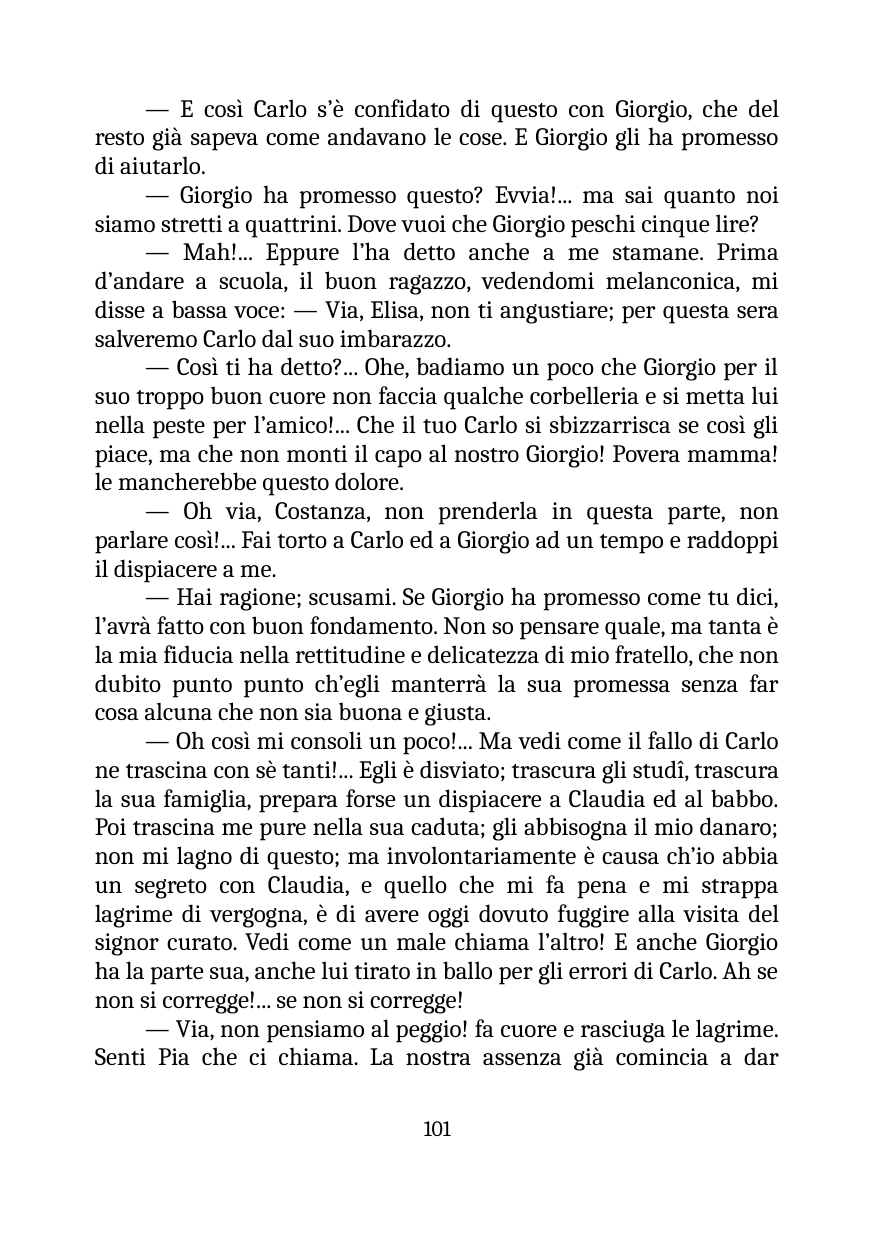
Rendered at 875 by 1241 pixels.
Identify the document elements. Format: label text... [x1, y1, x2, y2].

text — Hai ragione; scusami. Se Giorgio ha promesso come tu dici, l’avrà fatto con buon fondamento. Non so pensare quale, ma tanta è la mia fiducia nella rettitudine e delicatezza di mio fratello, che non dubito punto punto ch’egli manterrà la sua promessa senza far cosa alcuna che non sia buona e giusta. [94, 583, 779, 727]
text — Via, non pensiamo al peggio! fa cuore e rasciuga le lagrime. Senti Pia che ci chiama. La nostra assenza già comincia a dar [94, 1014, 779, 1072]
text — Mah!... Eppure l’ha detto anche a me stamane. Prima d’andare a scuola, il buon ragazzo, vedendomi melanconica, mi disse a bassa voce: — Via, Elisa, non ti angustiare; per questa sera salveremo Carlo dal suo imbarazzo. [94, 238, 779, 353]
text — Così ti ha detto?... Ohe, badiamo un poco che Giorgio per il suo troppo buon cuore non faccia qualche corbelleria e si metta lui nella peste per l’amico!... Che il tuo Carlo si sbizzarrisca se così gli piace, ma che non monti il capo al nostro Giorgio! Povera mamma! le mancherebbe questo dolore. [94, 353, 779, 497]
text — E così Carlo s’è confidato di questo con Giorgio, che del resto già sapeva come andavano le cose. E Giorgio gli ha promesso di aiutarlo. [94, 94, 779, 181]
text — Oh così mi consoli un poco!... Ma vedi come il fallo di Carlo ne trascina con sè tanti!... Egli è disviato; trascura gli studî, trascura la sua famiglia, prepara forse un dispiacere a Claudia ed al babbo. Poi trascina me pure nella sua caduta; gli abbisogna il mio danaro; non mi lagno di questo; ma involontariamente è causa ch’io abbia un segreto con Claudia, e quello che mi fa pena e mi strappa lagrime di vergogna, è di avere oggi dovuto fuggire alla visita del signor curato. Vedi come un male chiama l’altro! E anche Giorgio ha la parte sua, anche lui tirato in ballo per gli errori di Carlo. Ah se non si corregge!... se non si corregge! [94, 727, 779, 1014]
text — Giorgio ha promesso questo? Evvia!... ma sai quanto noi siamo stretti a quattrini. Dove vuoi che Giorgio peschi cinque lire? [94, 181, 779, 238]
text — Oh via, Costanza, non prenderla in questa parte, non parlare così!... Fai torto a Carlo ed a Giorgio ad un tempo e raddoppi il dispiacere a me. [94, 497, 779, 583]
